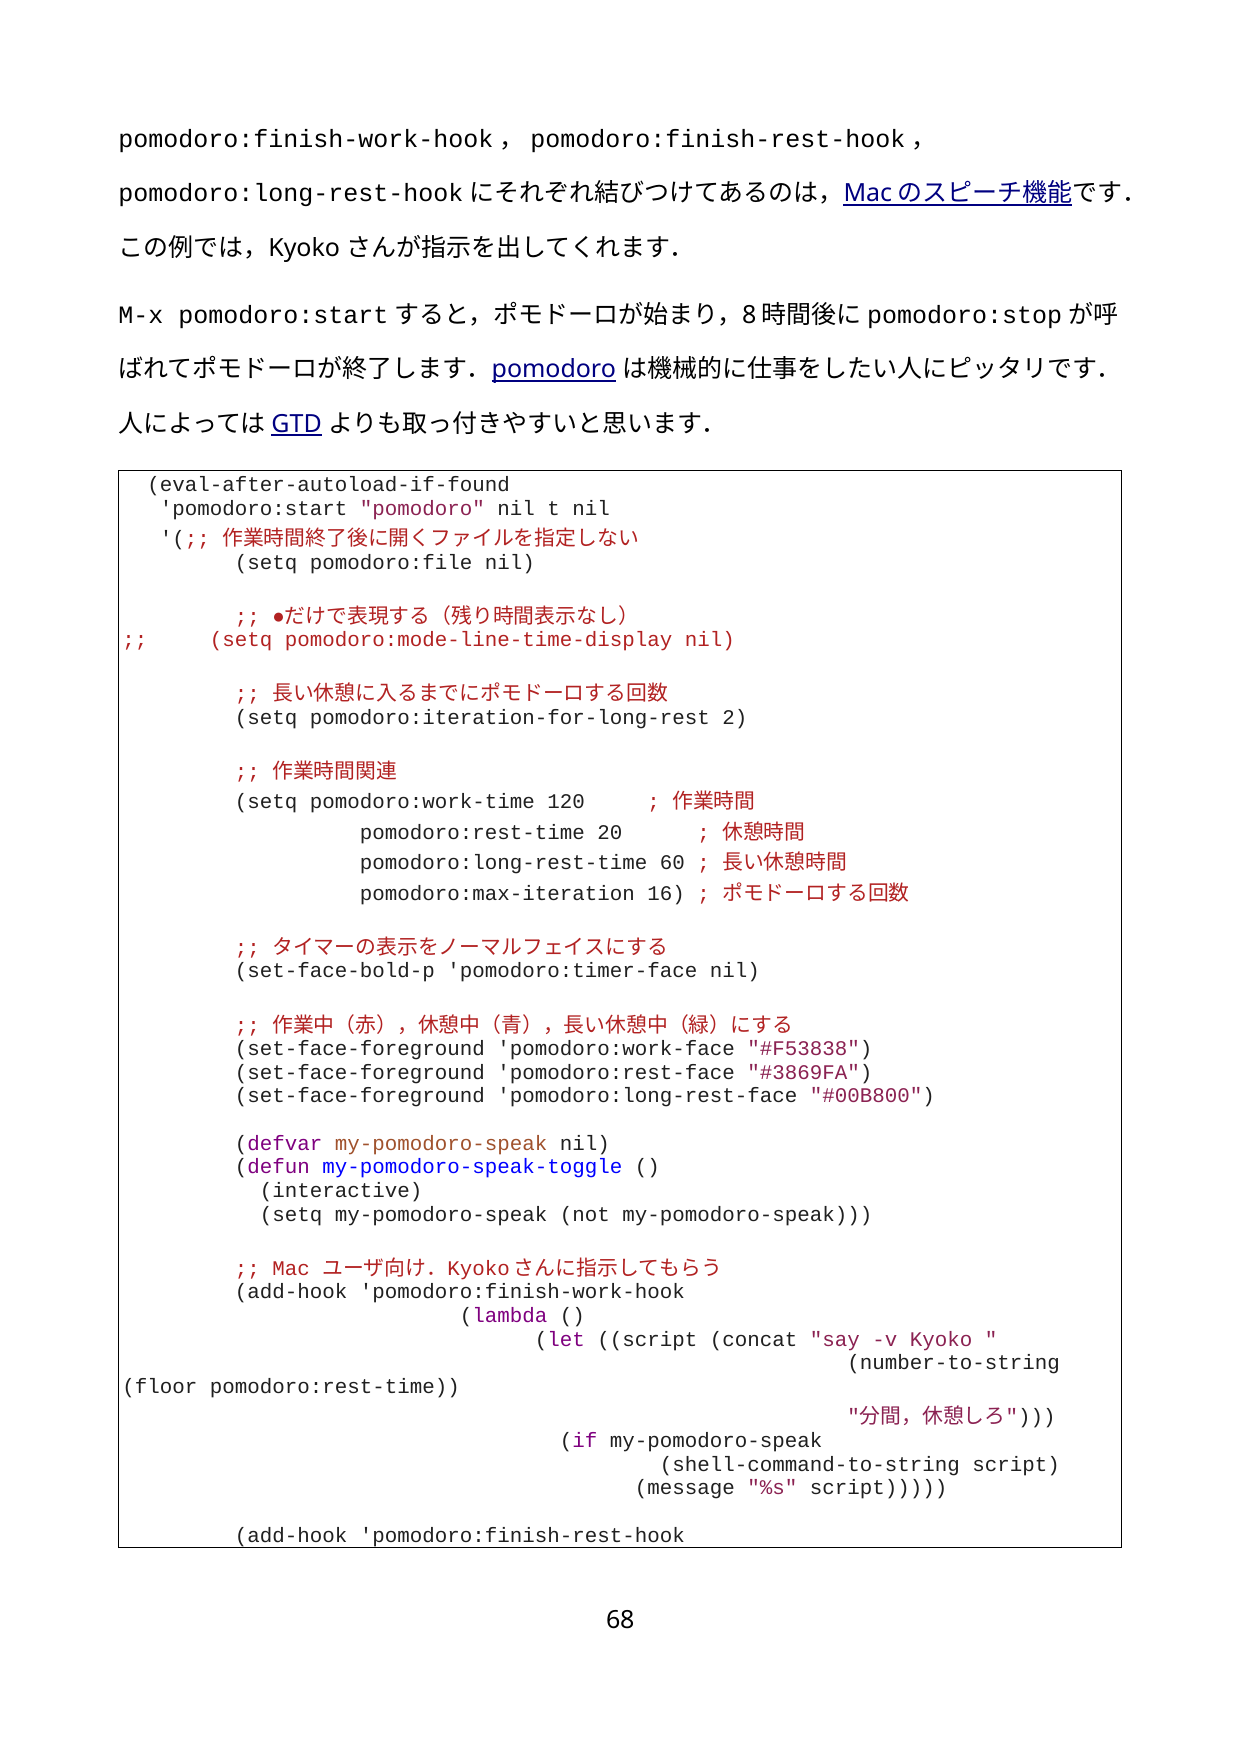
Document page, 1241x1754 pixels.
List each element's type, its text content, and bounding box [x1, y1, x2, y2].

text ;; ●だけで表現する（残り時間表示なし） [119, 595, 1121, 625]
text (setq my-pomodoro-speak (not my-pomodoro-speak))) [119, 1200, 1121, 1223]
text '(;; 作業時間終了後に開くファイルを指定しない [119, 517, 1121, 548]
text (if my-pomodoro-speak [119, 1426, 1121, 1450]
text (setq pomodoro:work-time 120 ; 作業時間 [119, 781, 1121, 811]
text (setq pomodoro:file nil) [119, 548, 1121, 571]
text ;; 長い休憩に入るまでにポモドーロする回数 [119, 673, 1121, 703]
text (lambda () [119, 1301, 1121, 1325]
text (set-face-foreground 'pomodoro:rest-face "#3869FA") [119, 1058, 1121, 1082]
text ;; 作業時間関連 [119, 750, 1121, 781]
text (eval-after-autoload-if-found [119, 471, 1121, 494]
text "分間，休憩しろ"))) [119, 1396, 1121, 1426]
text (defun my-pomodoro-speak-toggle () [119, 1152, 1121, 1176]
text ;; Mac ユーザ向け．Kyokoさんに指示してもらう [119, 1247, 1121, 1277]
text ;; 作業中（赤），休憩中（青），長い休憩中（緑）にする [119, 1004, 1121, 1034]
text (shell-command-to-string script) [119, 1450, 1121, 1473]
text ;; タイマーの表示をノーマルフェイスにする [119, 926, 1121, 957]
text (set-face-foreground 'pomodoro:long-rest-face "#00B800") [119, 1082, 1121, 1105]
text ;; (setq pomodoro:mode-line-time-display nil) [119, 625, 1121, 649]
text (set-face-foreground 'pomodoro:work-face "#F53838") [119, 1034, 1121, 1058]
text (add-hook 'pomodoro:finish-work-hook [119, 1277, 1121, 1301]
text (add-hook 'pomodoro:finish-rest-hook [119, 1521, 1121, 1547]
text (setq pomodoro:iteration-for-long-rest 2) [119, 703, 1121, 727]
text (interactive) [119, 1176, 1121, 1200]
text (number-to-string (floor pomodoro:rest-time)) [119, 1348, 1121, 1396]
text pomodoro:finish-work-hook ， pomodoro:finish-rest-hook ， pomodoro:long-rest-hook にそれぞれ結びつけてあるのは，Macのスピーチ機能です．この例では，Kyoko さんが指示を出してくれます． [118, 118, 1122, 263]
text (defvar my-pomodoro-speak nil) [119, 1129, 1121, 1152]
text (set-face-bold-p 'pomodoro:timer-face nil) [119, 957, 1121, 980]
text 'pomodoro:start "pomodoro" nil t nil [119, 494, 1121, 517]
text (message "%s" script))))) [119, 1473, 1121, 1497]
text (let ((script (concat "say -v Kyoko " [119, 1325, 1121, 1348]
text pomodoro:max-iteration 16) ; ポモドーロする回数 [119, 872, 1121, 902]
text pomodoro:long-rest-time 60 ; 長い休憩時間 [119, 842, 1121, 872]
text pomodoro:rest-time 20 ; 休憩時間 [119, 811, 1121, 842]
text M-x pomodoro:start すると，ポモドーロが始まり，8時間後に pomodoro:stop が呼ばれてポモドーロが終了します．pomodoro は機械的に仕事をしたい人にピッタリです．人によっては GTD よりも取っ付きやすいと思います． [118, 294, 1122, 439]
